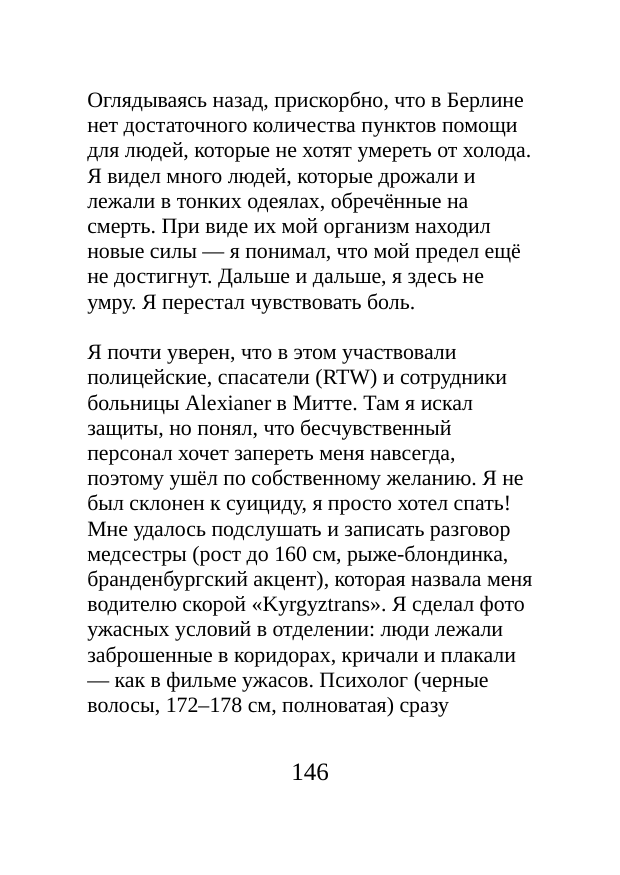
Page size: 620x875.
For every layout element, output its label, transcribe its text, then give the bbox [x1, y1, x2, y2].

text Оглядываясь назад, прискорбно, что в Берлине нет достаточного количества пунктов помощи для людей, которые не хотят умереть от холода. Я видел много людей, которые дрожали и лежали в тонких одеялах, обречённые на смерть. При виде их мой организм находил новые силы — я понимал, что мой предел ещё не достигнут. Дальше и дальше, я здесь не умру. Я перестал чувствовать боль. [87, 87, 532, 314]
text Я почти уверен, что в этом участвовали полицейские, спасатели (RTW) и сотрудники больницы Alexianer в Митте. Там я искал защиты, но понял, что бесчувственный персонал хочет запереть меня навсегда, поэтому ушёл по собственному желанию. Я не был склонен к суициду, я просто хотел спать! Мне удалось подслушать и записать разговор медсестры (рост до 160 см, рыже-блондинка, бранденбургский акцент), которая назвала меня водителю скорой «Kyrgyztrans». Я сделал фото ужасных условий в отделении: люди лежали заброшенные в коридорах, кричали и плакали — как в фильме ужасов. Психолог (черные волосы, 172–178 см, полноватая) сразу [87, 339, 532, 717]
